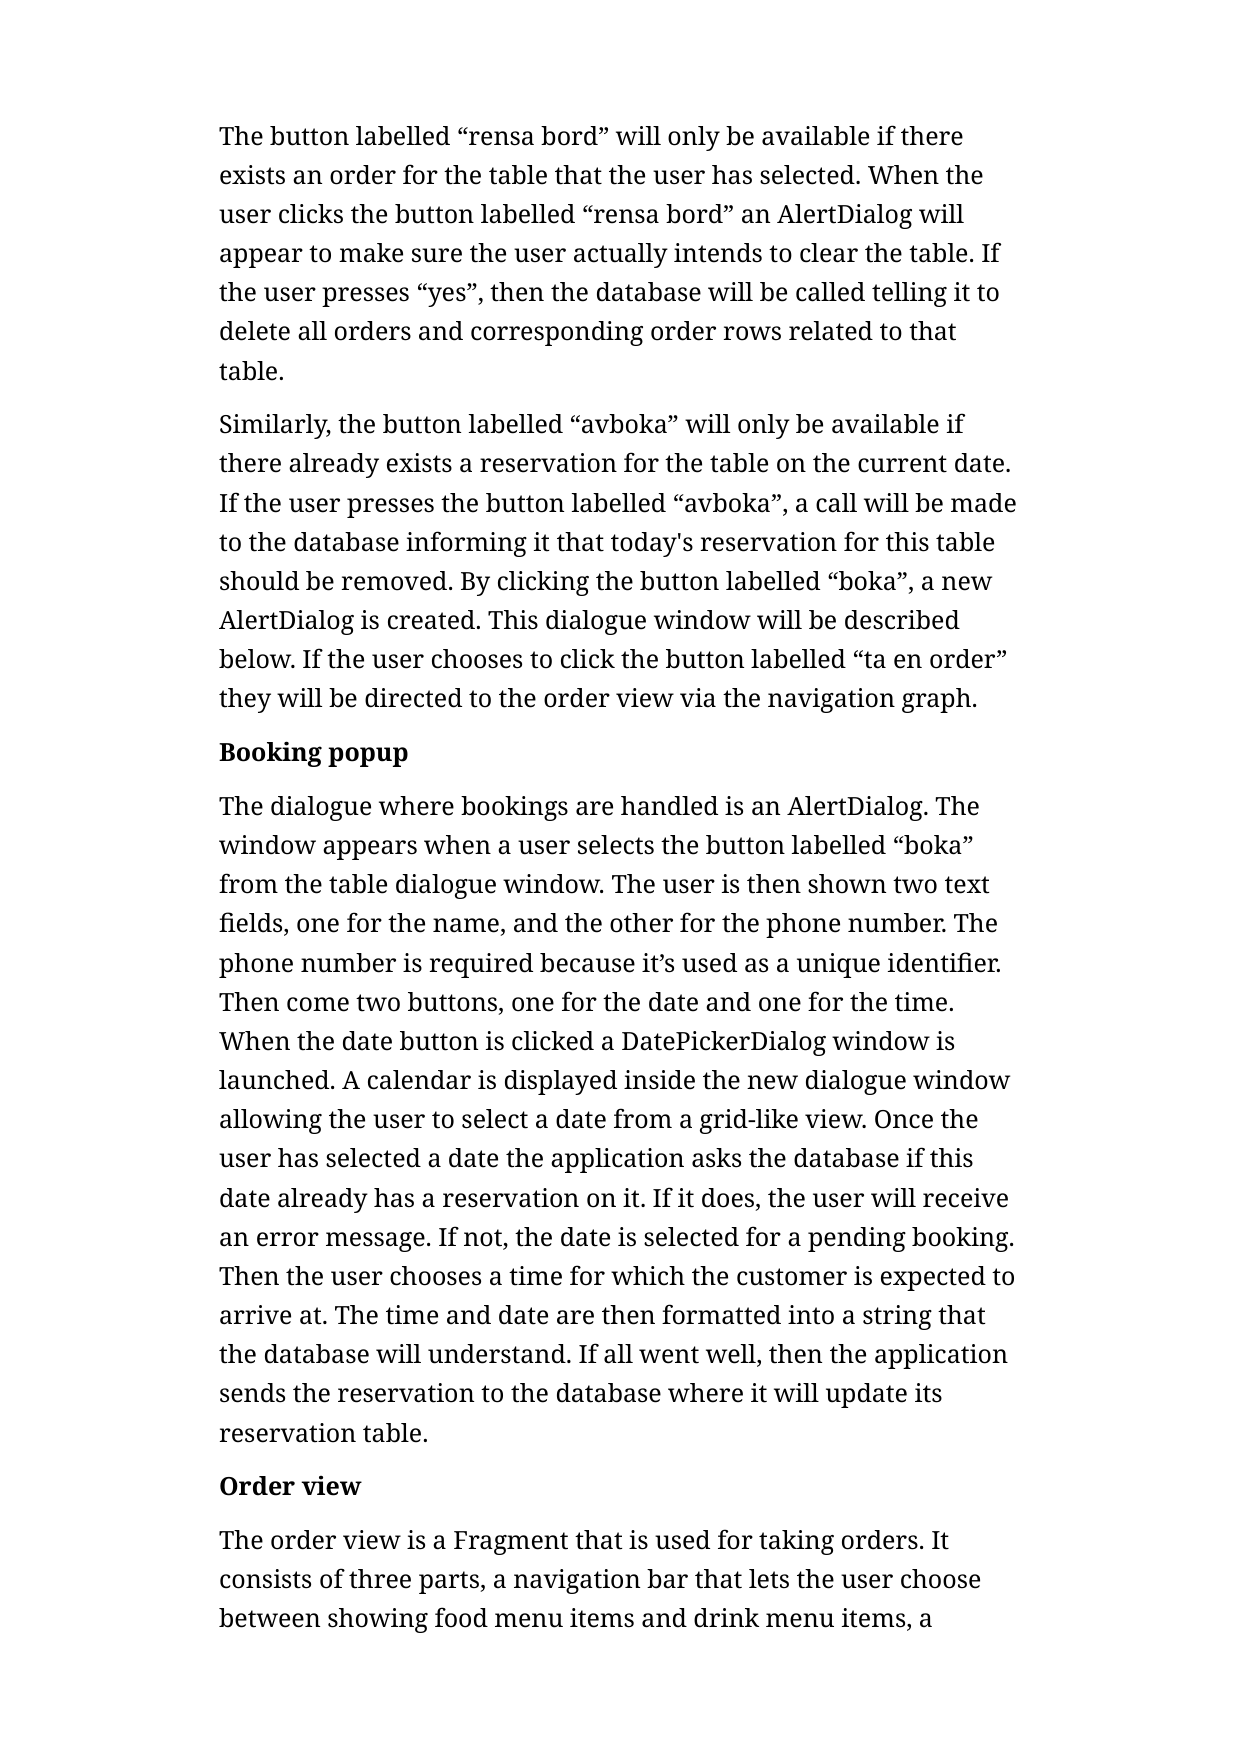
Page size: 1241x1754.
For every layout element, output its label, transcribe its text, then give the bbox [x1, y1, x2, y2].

text The dialogue where bookings are handled is an AlertDialog. The window appears when a user selects the button labelled “boka” from the table dialogue window. The user is then shown two text fields, one for the name, and the other for the phone number. The phone number is required because it’s used as a unique identifier. Then come two buttons, one for the date and one for the time. When the date button is clicked a DatePickerDialog window is launched. A calendar is displayed inside the new dialogue window allowing the user to select a date from a grid-like view. Once the user has selected a date the application asks the database if this date already has a reservation on it. If it does, the user will receive an error message. If not, the date is selected for a pending booking. Then the user chooses a time for which the customer is expected to arrive at. The time and date are then formatted into a string that the database will understand. If all went well, then the application sends the reservation to the database where it will update its reservation table. [219, 788, 1022, 1449]
text The order view is a Fragment that is used for taking orders. It consists of three parts, a navigation bar that lets the user choose between showing food menu items and drink menu items, a [219, 1523, 1022, 1635]
text Order view [219, 1469, 1022, 1503]
text Booking popup [219, 735, 1022, 769]
text The button labelled “rensa bord” will only be available if there exists an order for the table that the user has selected. When the user clicks the button labelled “rensa bord” an AlertDialog will appear to make sure the user actually intends to clear the table. If the user presses “yes”, then the database will be called telling it to delete all orders and corresponding order rows related to that table. [219, 118, 1022, 387]
text Similarly, the button labelled “avboka” will only be available if there already exists a reservation for the table on the current date. If the user presses the button labelled “avboka”, a call will be made to the database informing it that today's reservation for this table should be removed. By clicking the button labelled “boka”, a new AlertDialog is created. This dialogue window will be described below. If the user chooses to click the button labelled “ta en order” they will be directed to the order view via the navigation graph. [219, 407, 1022, 715]
